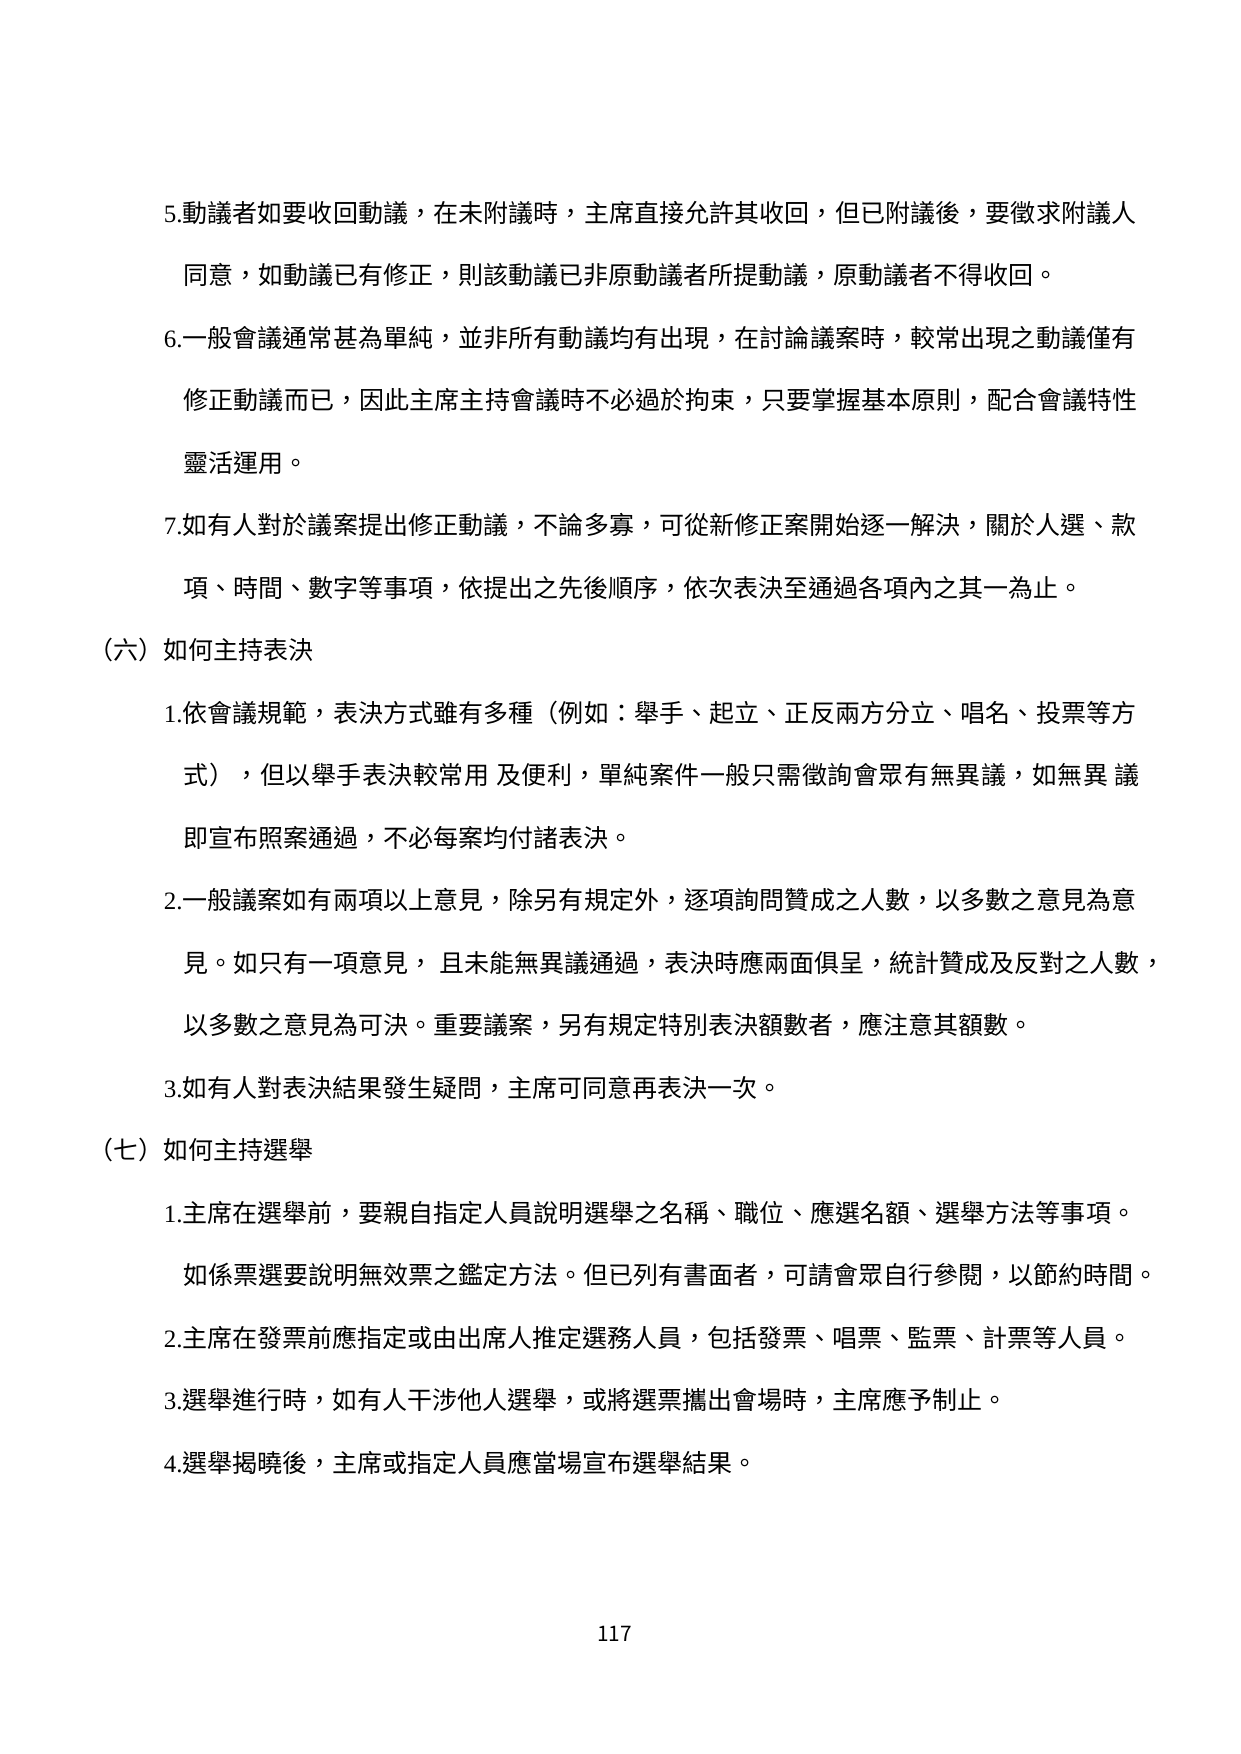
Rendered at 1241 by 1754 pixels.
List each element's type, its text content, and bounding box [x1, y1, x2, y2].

text （七）如何主持選舉 [89, 1107, 1140, 1169]
text 1.依會議規範，表決方式雖有多種（例如：舉手、起立、正反兩方分立、唱名、投票等方式），但以舉手表決較常用 及便利，單純案件一般只需徵詢會眾有無異議，如無異 議即宣布照案通過，不必每案均付諸表決。 [163, 669, 1140, 857]
text 2.一般議案如有兩項以上意見，除另有規定外，逐項詢問贊成之人數，以多數之意見為意見。如只有一項意見， 且未能無異議通過，表決時應兩面俱呈，統計贊成及反對之人數，以多數之意見為可決。重要議案，另有規定特別表決額數者，應注意其額數。 [163, 857, 1140, 1044]
text 2.主席在發票前應指定或由出席人推定選務人員，包括發票、唱票、監票、計票等人員。 [163, 1294, 1140, 1357]
text 5.動議者如要收回動議，在未附議時，主席直接允許其收回，但已附議後，要徵求附議人同意，如動議已有修正，則該動議已非原動議者所提動議，原動議者不得收回。 [163, 169, 1140, 294]
text （六）如何主持表決 [89, 607, 1140, 669]
text 3.選舉進行時，如有人干涉他人選舉，或將選票攜出會場時，主席應予制止。 [163, 1357, 1140, 1419]
text 4.選舉揭曉後，主席或指定人員應當場宣布選舉結果。 [163, 1419, 1140, 1482]
text 3.如有人對表決結果發生疑問，主席可同意再表決一次。 [163, 1044, 1140, 1107]
text 1.主席在選舉前，要親自指定人員說明選舉之名稱、職位、應選名額、選舉方法等事項。如係票選要說明無效票之鑑定方法。但已列有書面者，可請會眾自行參閱，以節約時間。 [163, 1169, 1140, 1294]
text 6.一般會議通常甚為單純，並非所有動議均有出現，在討論議案時，較常出現之動議僅有修正動議而已，因此主席主持會議時不必過於拘束，只要掌握基本原則，配合會議特性靈活運用。 [163, 294, 1140, 482]
text 7.如有人對於議案提出修正動議，不論多寡，可從新修正案開始逐一解決，關於人選、款項、時間、數字等事項，依提出之先後順序，依次表決至通過各項內之其一為止。 [163, 482, 1140, 607]
